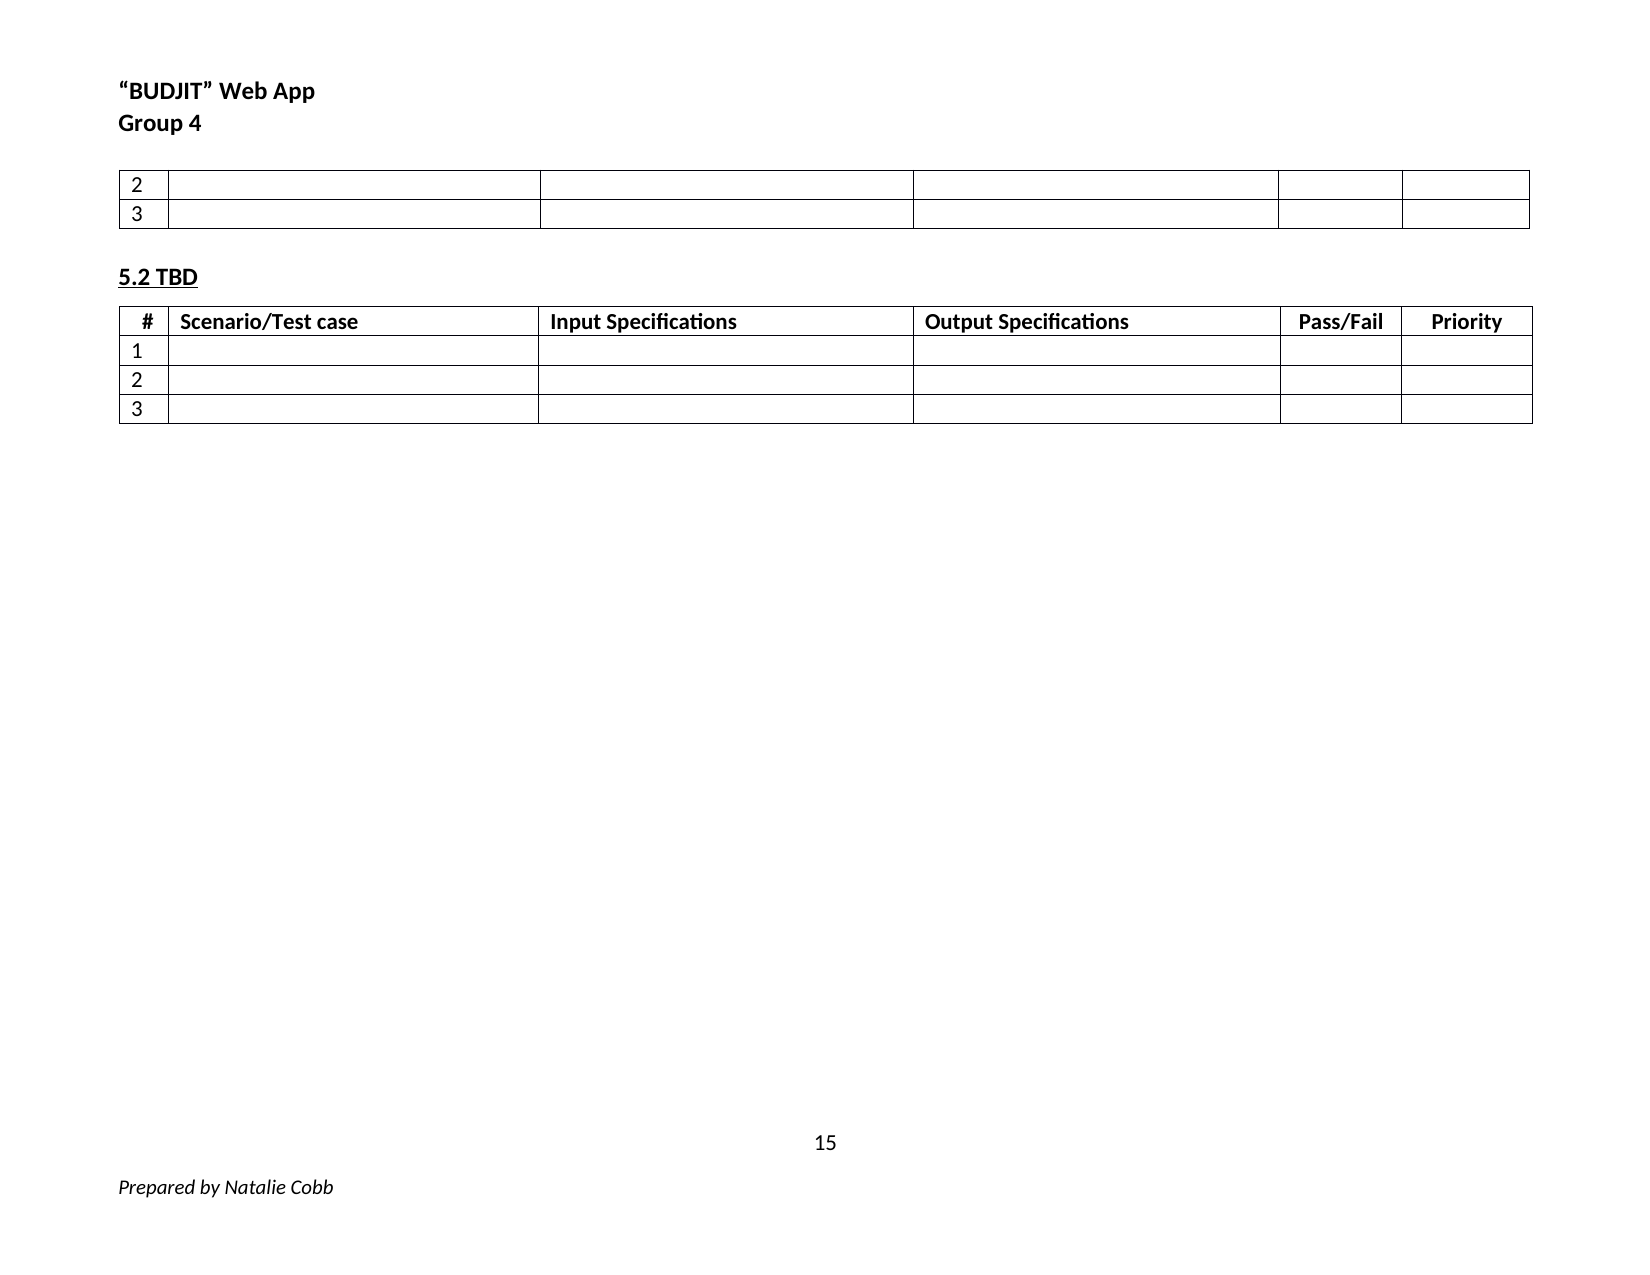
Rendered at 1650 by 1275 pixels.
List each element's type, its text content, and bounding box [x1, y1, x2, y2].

table_cell 3 [120, 395, 168, 423]
table_cell 3 [120, 200, 168, 228]
table_cell [169, 171, 540, 198]
table_cell [1279, 200, 1402, 228]
table_header Output Specifications [914, 307, 1280, 335]
table_cell [1279, 171, 1402, 198]
table_cell [914, 395, 1280, 423]
table_cell [539, 395, 913, 423]
table_cell [539, 366, 913, 393]
table_header Input Specifications [539, 307, 913, 335]
table_cell [1281, 395, 1401, 423]
table_cell [1281, 336, 1401, 364]
table_header Priority [1402, 307, 1532, 335]
text 5.2 TBD [118, 261, 1532, 291]
table_cell [1402, 336, 1532, 364]
table_header Scenario/Test case [169, 307, 538, 335]
table_cell [1402, 395, 1532, 423]
table_cell [539, 336, 913, 364]
table_cell [541, 200, 913, 228]
table_header # [120, 307, 168, 335]
table_cell [1281, 366, 1401, 393]
table_cell [169, 336, 538, 364]
table_cell [169, 200, 540, 228]
table_cell [914, 200, 1278, 228]
table_cell [169, 366, 538, 393]
table_header Pass/Fail [1281, 307, 1401, 335]
table_cell [1402, 366, 1532, 393]
table_cell [169, 395, 538, 423]
table_cell [1403, 200, 1529, 228]
table_cell [914, 171, 1278, 198]
table_cell [914, 366, 1280, 393]
table_cell [1403, 171, 1529, 198]
table_cell 2 [120, 366, 168, 393]
table_cell 2 [120, 171, 168, 198]
table_cell [914, 336, 1280, 364]
table_cell 1 [120, 336, 168, 364]
table_cell [541, 171, 913, 198]
